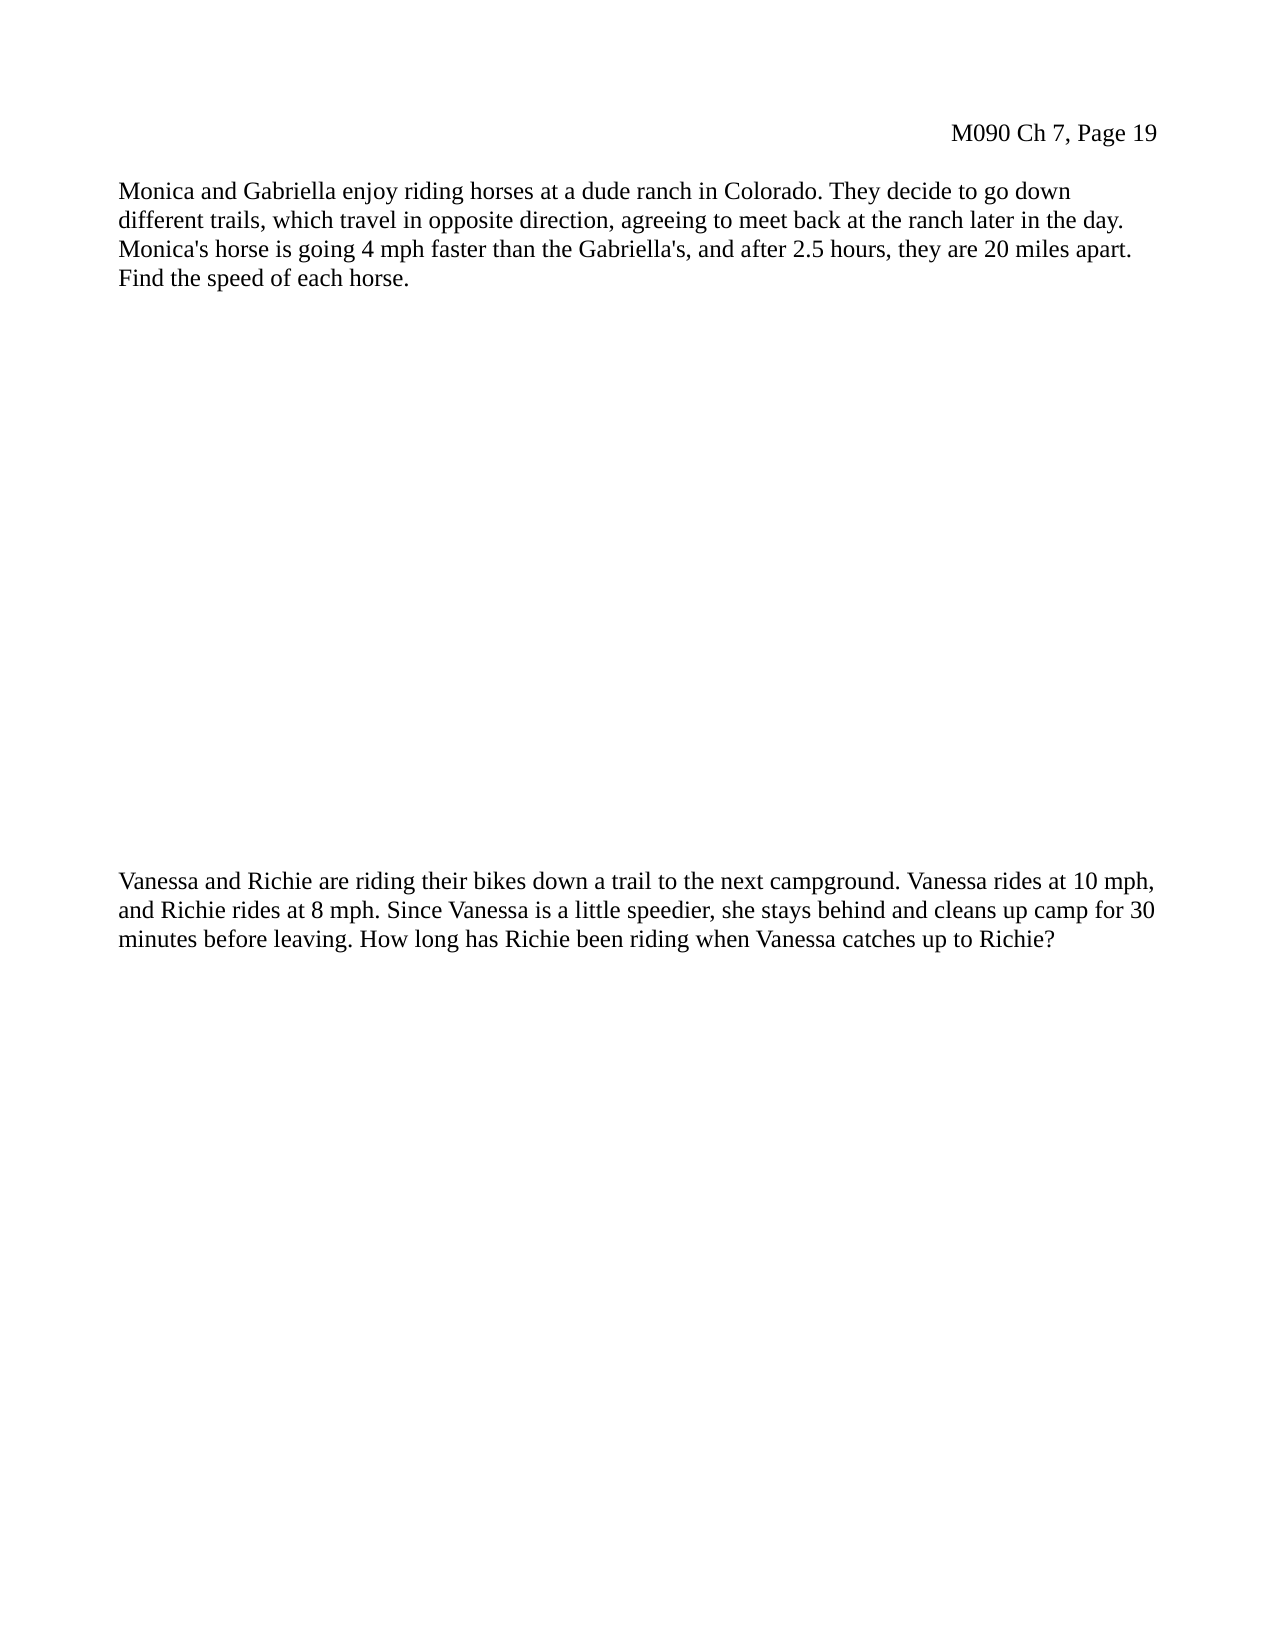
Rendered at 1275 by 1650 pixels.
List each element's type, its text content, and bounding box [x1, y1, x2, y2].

text Vanessa and Richie are riding their bikes down a trail to the next campground. Vanessa rides at 10 mph, and Richie rides at 8 mph. Since Vanessa is a little speedier, she stays behind and cleans up camp for 30 minutes before leaving. How long has Richie been riding when Vanessa catches up to Richie? [118, 866, 1157, 953]
text Monica and Gabriella enjoy riding horses at a dude ranch in Colorado. They decide to go down different trails, which travel in opposite direction, agreeing to meet back at the ranch later in the day. Monica's horse is going 4 mph faster than the Gabriella's, and after 2.5 hours, they are 20 miles apart. Find the speed of each horse. [118, 176, 1157, 291]
